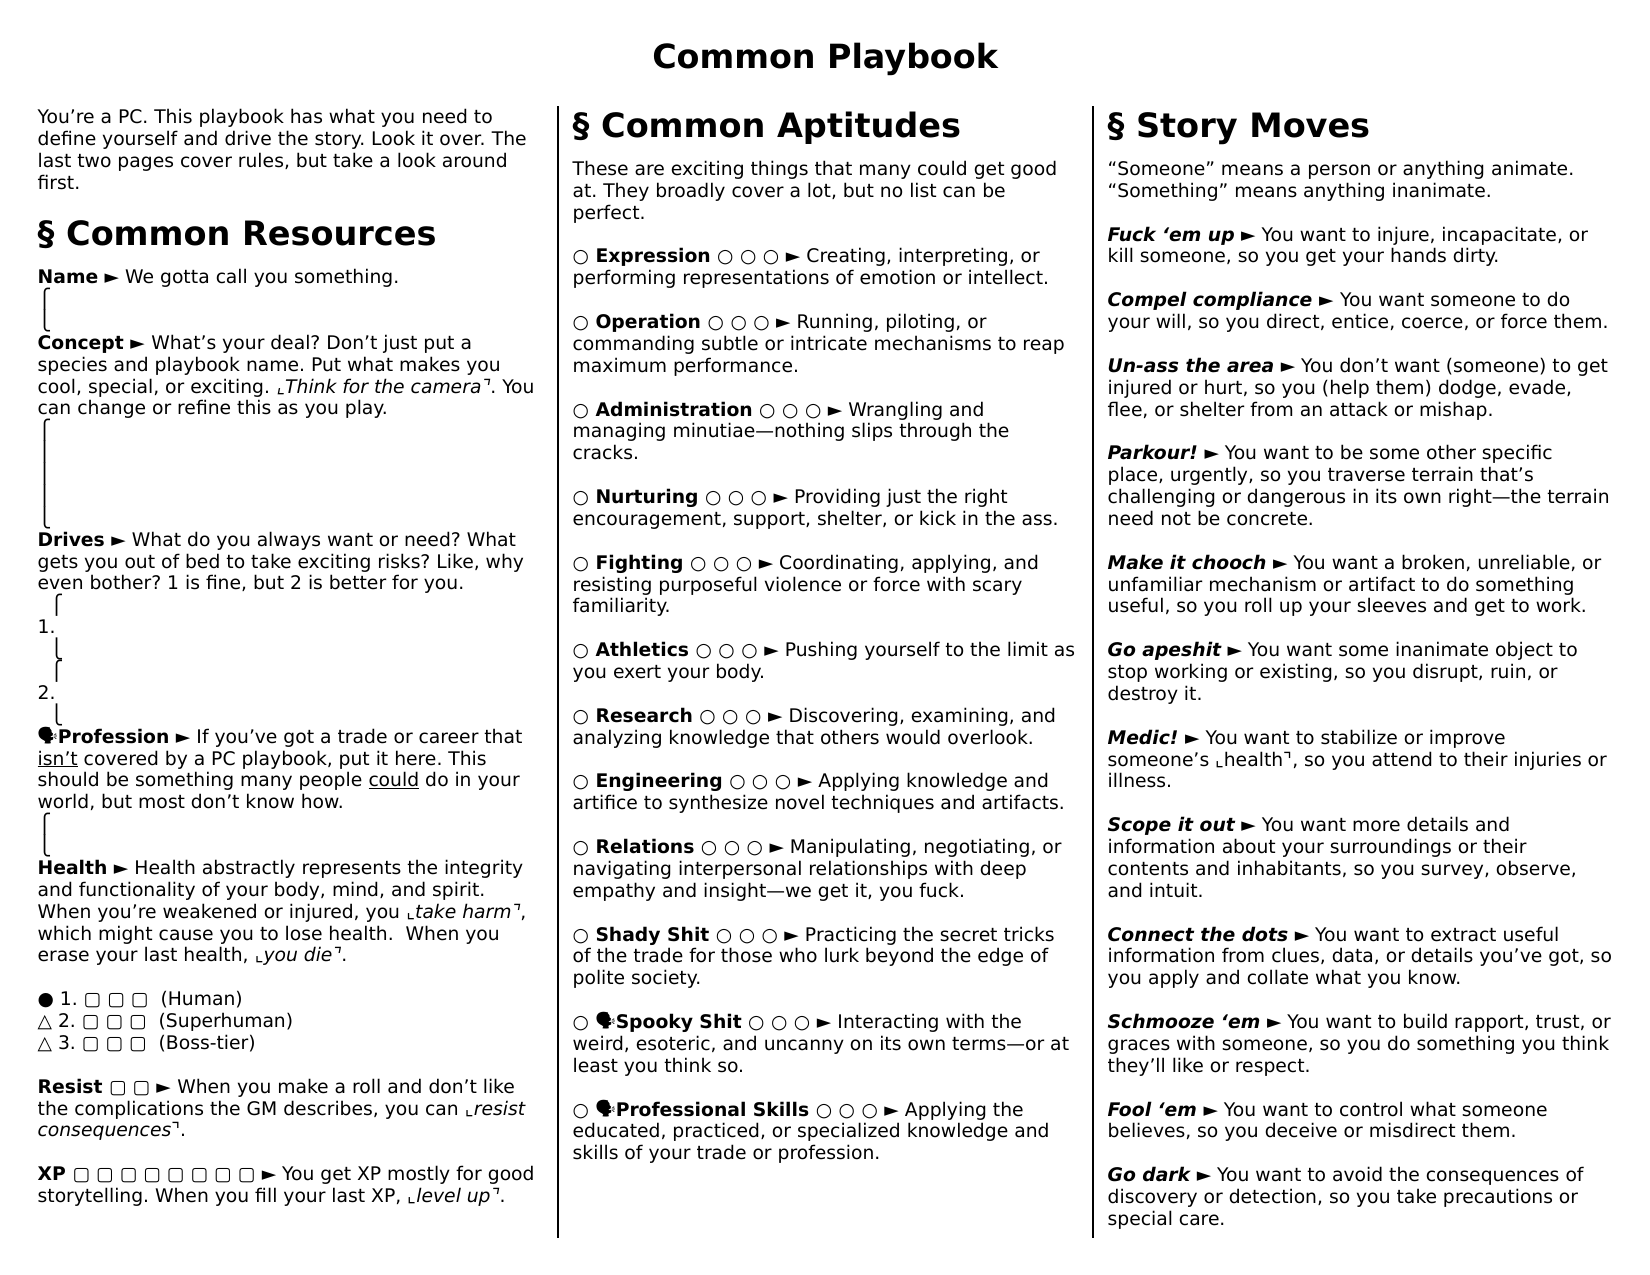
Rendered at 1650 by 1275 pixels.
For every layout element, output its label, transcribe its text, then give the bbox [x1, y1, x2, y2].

text ○ Administration ○ ○ ○ ► Wrangling and managing minutiae—nothing slips through the cracks. [572, 398, 1077, 464]
text ○ Expression ○ ○ ○ ► Creating, interpreting, or performing representations of emotion or intellect. [572, 245, 1077, 289]
text ○ 🗣Professional Skills ○ ○ ○ ► Applying the educated, practiced, or specialized knowledge and skills of your trade or profession. [572, 1098, 1077, 1164]
text “Someone” means a person or anything animate. “Something” means anything inanimate. [1107, 158, 1612, 202]
text Scope it out ► You want more details and information about your surroundings or their contents and inhabitants, so you survey, observe, and intuit. [1107, 814, 1612, 902]
text Fuck ‘em up ► You want to injure, incapacitate, or kill someone, so you get your hands dirty. [1107, 223, 1612, 267]
text ⎪ [37, 485, 43, 507]
text Make it chooch ► You want a broken, unreliable, or unfamiliar mechanism or artifact to do something useful, so you roll up your sleeves and get to work. [1107, 552, 1612, 617]
text ⎧ [37, 813, 45, 835]
text △ 3. ▢ ▢ ▢ (Boss-tier) [37, 1032, 542, 1054]
text ⎩ [37, 704, 59, 726]
text ⎧ [57, 660, 542, 682]
text ⎧ [37, 419, 45, 441]
text ⎪ [45, 485, 542, 507]
text ⎧ [37, 594, 57, 616]
text Health ► Health abstractly represents the integrity and functionality of your body, mind, and spirit. When you’re weakened or injured, you ⌞take harm⌝, which might cause you to lose health. When you erase your last health, ⌞you die⌝. [37, 857, 542, 966]
text ⎩ [45, 507, 542, 529]
text Parkour! ► You want to be some other specific place, urgently, so you traverse terrain that’s challenging or dangerous in its own right—the terrain need not be concrete. [1107, 442, 1612, 530]
text Fool ‘em ► You want to control what someone believes, so you deceive or misdirect them. [1107, 1098, 1612, 1142]
text ⎩ [45, 310, 542, 332]
text Un-ass the area ► You don’t want (someone) to get injured or hurt, so you (help them) dodge, evade, flee, or shelter from an attack or mishap. [1107, 355, 1612, 420]
text ⎧ [57, 594, 542, 616]
text Schmooze ‘em ► You want to build rapport, trust, or graces with someone, so you do something you think they’ll like or respect. [1107, 1011, 1612, 1077]
text 1. [37, 616, 542, 638]
text Go dark ► You want to avoid the consequences of discovery or detection, so you take precautions or special care. [1107, 1164, 1612, 1230]
text ○ Research ○ ○ ○ ► Discovering, examining, and analyzing knowledge that others would overlook. [572, 705, 1077, 748]
text ⎪ [37, 441, 43, 463]
text ⎩ [37, 507, 47, 529]
text ● 1. ▢ ▢ ▢ (Human) [37, 988, 542, 1010]
text Go apeshit ► You want some inanimate object to stop working or existing, so you disrupt, ruin, or destroy it. [1107, 639, 1612, 705]
text ⎪ [45, 463, 542, 485]
text These are exciting things that many could get good at. They broadly cover a lot, but no list can be perfect. [572, 158, 1077, 223]
subtitle § Story Moves [1107, 106, 1612, 145]
text XP ▢ ▢ ▢ ▢ ▢ ▢ ▢ ▢ ► You get XP mostly for good storytelling. When you fill your last XP, ⌞level up⌝. [37, 1163, 542, 1207]
text ⎩ [37, 638, 59, 660]
text ○ Athletics ○ ○ ○ ► Pushing yourself to the limit as you exert your body. [572, 639, 1077, 683]
text ○ Fighting ○ ○ ○ ► Coordinating, applying, and resisting purposeful violence or force with scary familiarity. [572, 552, 1077, 617]
text Resist ▢ ▢ ► When you make a roll and don’t like the complications the GM describes, you can ⌞resist consequences⌝. [37, 1076, 542, 1141]
text ○ 🗣Spooky Shit ○ ○ ○ ► Interacting with the weird, esoteric, and uncanny on its own terms—or at least you think so. [572, 1011, 1077, 1077]
text Connect the dots ► You want to extract useful information from clues, data, or details you’ve got, so you apply and collate what you know. [1107, 923, 1612, 989]
text ⎪ [45, 441, 542, 463]
text ⎧ [45, 288, 542, 310]
text ⎩ [45, 835, 542, 857]
text Name ► We gotta call you something. [37, 266, 542, 288]
text ⎧ [45, 419, 542, 441]
text Medic! ► You want to stabilize or improve someone’s ⌞health⌝, so you attend to their injuries or illness. [1107, 727, 1612, 792]
text ⎪ [37, 463, 43, 485]
text △ 2. ▢ ▢ ▢ (Superhuman) [37, 1010, 542, 1032]
subtitle § Common Aptitudes [572, 106, 1077, 145]
text ⎩ [57, 704, 542, 726]
text ⎧ [37, 660, 57, 682]
text 🗣Profession ► If you’ve got a trade or career that isn’t covered by a PC playbook, put it here. This should be something many people could do in your world, but most don’t know how. [37, 726, 542, 813]
subtitle § Common Resources [37, 215, 542, 254]
text ⎩ [37, 310, 47, 332]
text ○ Engineering ○ ○ ○ ► Applying knowledge and artifice to synthesize novel techniques and artifacts. [572, 770, 1077, 814]
text ⎧ [37, 288, 45, 310]
text ⎧ [45, 813, 542, 835]
text ○ Relations ○ ○ ○ ► Manipulating, negotiating, or navigating interpersonal relationships with deep empathy and insight—we get it, you fuck. [572, 836, 1077, 902]
text 2. [37, 682, 542, 704]
text ⎩ [37, 835, 47, 857]
text ○ Shady Shit ○ ○ ○ ► Practicing the secret tricks of the trade for those who lurk beyond the edge of polite society. [572, 923, 1077, 989]
text Concept ► What’s your deal? Don’t just put a species and playbook name. Put what makes you cool, special, or exciting. ⌞Think for the camera⌝. You can change or refine this as you play. [37, 332, 542, 419]
text ○ Operation ○ ○ ○ ► Running, piloting, or commanding subtle or intricate mechanisms to reap maximum performance. [572, 311, 1077, 377]
text ⎩ [57, 638, 542, 660]
text Compel compliance ► You want someone to do your will, so you direct, entice, coerce, or force them. [1107, 289, 1612, 333]
text Drives ► What do you always want or need? What gets you out of bed to take exciting risks? Like, why even bother? 1 is fine, but 2 is better for you. [37, 529, 542, 594]
text ○ Nurturing ○ ○ ○ ► Providing just the right encouragement, support, shelter, or kick in the ass. [572, 486, 1077, 530]
text You’re a PC. This playbook has what you need to define yourself and drive the story. Look it over. The last two pages cover rules, but take a look around first. [37, 106, 542, 194]
